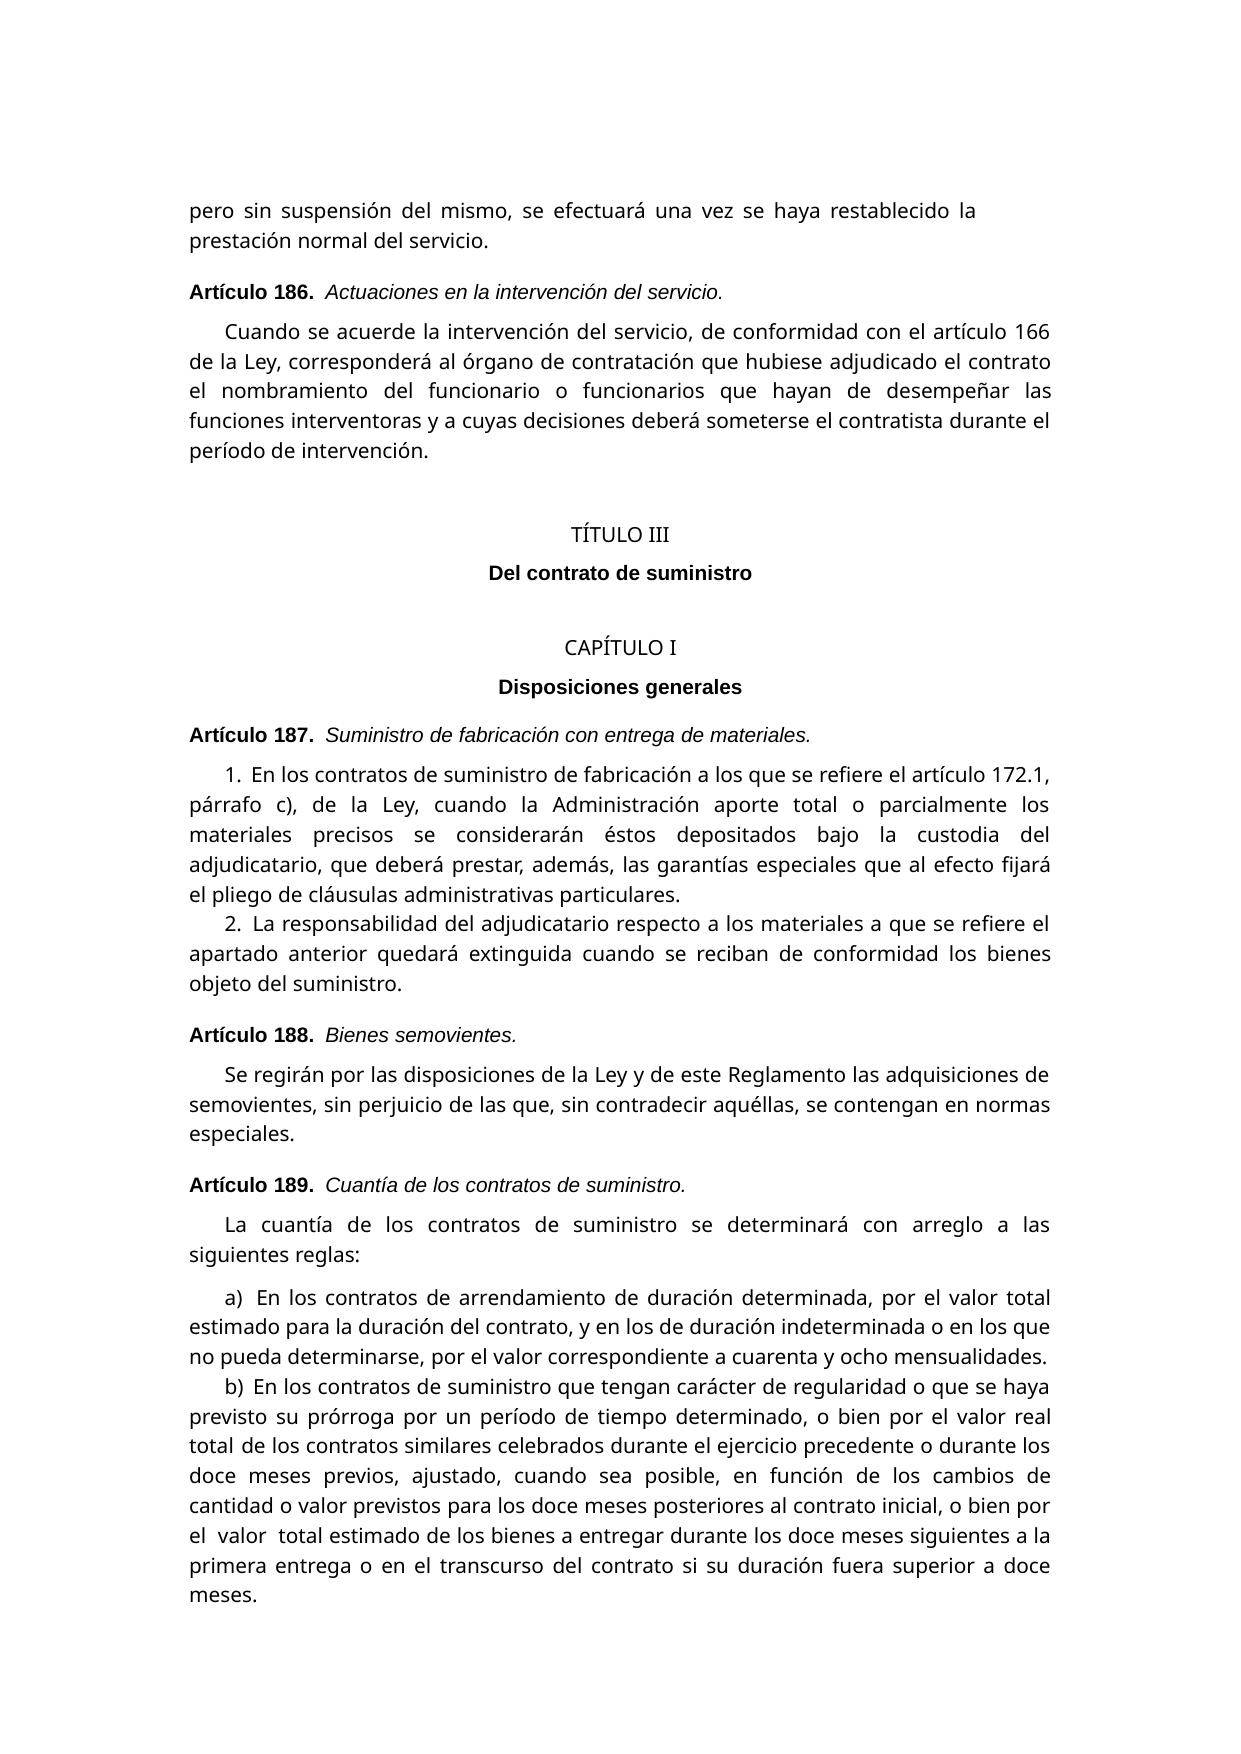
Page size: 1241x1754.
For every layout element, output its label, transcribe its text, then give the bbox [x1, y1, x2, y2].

text Cuando se acuerde la intervención del servicio, de conformidad con el artículo 166 de la Ley, corresponderá al órgano de contratación que hubiese adjudicado el contrato el nombramiento del funcionario o funcionarios que hayan de desempeñar las funciones interventoras y a cuyas decisiones deberá someterse el contratista durante el período de intervención. [189, 317, 1052, 465]
text pero sin suspensión del mismo, se efectuará una vez se haya restablecido la prestación normal del servicio. [189, 196, 1051, 255]
text TÍTULO III [224, 520, 1016, 548]
text Artículo 187. Suministro de fabricación con entrega de materiales. [189, 723, 1184, 747]
text Artículo 189. Cuantía de los contratos de suministro. [189, 1173, 1184, 1197]
list En los contratos de suministro de fabricación a los que se refiere el artículo 172.1, párrafo c), de la Ley, cuando la Administración aporte total o parcialmente los materiales precisos se considerarán éstos depositados bajo la custodia del adjudicatario, que deberá prestar, además, las garantías especiales que al efecto fijará el pliego de cláusulas administrativas particulares. [189, 761, 1051, 908]
text CAPÍTULO I [224, 633, 1016, 662]
text Se regirán por las disposiciones de la Ley y de este Reglamento las adquisiciones de semovientes, sin perjuicio de las que, sin contradecir aquéllas, se contengan en normas especiales. [189, 1060, 1051, 1148]
list En los contratos de arrendamiento de duración determinada, por el valor total estimado para la duración del contrato, y en los de duración indeterminada o en los que no pueda determinarse, por el valor correspondiente a cuarenta y ocho mensualidades. [189, 1283, 1051, 1371]
text Artículo 188. Bienes semovientes. [189, 1023, 1184, 1047]
list En los contratos de suministro que tengan carácter de regularidad o que se haya previsto su prórroga por un período de tiempo determinado, o bien por el valor real total de los contratos similares celebrados durante el ejercicio precedente o durante los doce meses previos, ajustado, cuando sea posible, en función de los cambios de cantidad o valor previstos para los doce meses posteriores al contrato inicial, o bien por el valor total estimado de los bienes a entregar durante los doce meses siguientes a la primera entrega o en el transcurso del contrato si su duración fuera superior a doce meses. [189, 1372, 1051, 1609]
text Artículo 186. Actuaciones en la intervención del servicio. [189, 280, 1184, 304]
subtitle Del contrato de suministro [224, 561, 1016, 585]
list La responsabilidad del adjudicatario respecto a los materiales a que se refiere el apartado anterior quedará extinguida cuando se reciban de conformidad los bienes objeto del suministro. [189, 909, 1051, 997]
subtitle Disposiciones generales [224, 675, 1016, 699]
text La cuantía de los contratos de suministro se determinará con arreglo a las siguientes reglas: [189, 1211, 1051, 1269]
